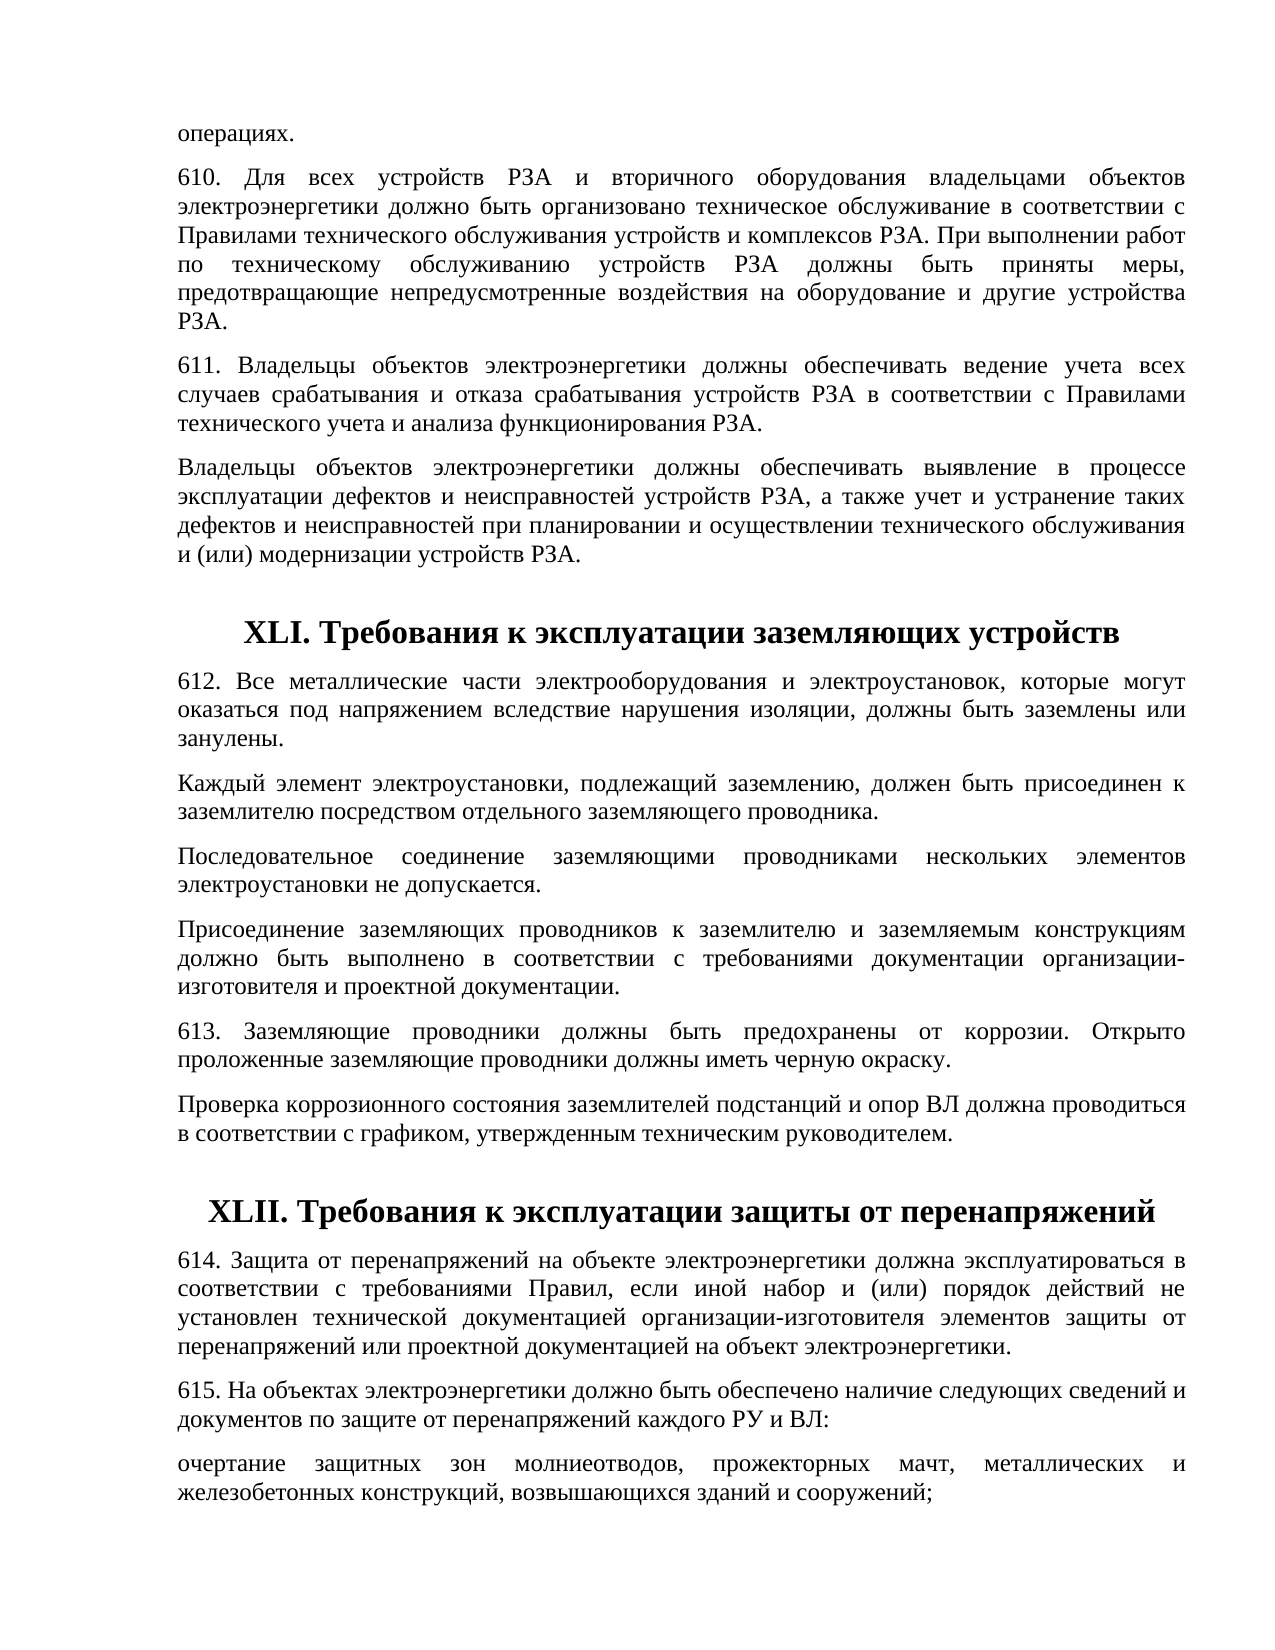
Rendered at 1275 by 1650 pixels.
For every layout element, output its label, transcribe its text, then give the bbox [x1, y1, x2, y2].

text 615. На объектах электроэнергетики должно быть обеспечено наличие следующих сведений и документов по защите от перенапряжений каждого РУ и ВЛ: [177, 1375, 1186, 1433]
text операциях. [177, 118, 1186, 147]
text 612. Все металлические части электрооборудования и электроустановок, которые могут оказаться под напряжением вследствие нарушения изоляции, должны быть заземлены или занулены. [177, 666, 1186, 752]
text XLII. Требования к эксплуатации защиты от перенапряжений [177, 1191, 1186, 1229]
text 611. Владельцы объектов электроэнергетики должны обеспечивать ведение учета всех случаев срабатывания и отказа срабатывания устройств РЗА в соответствии с Правилами технического учета и анализа функционирования РЗА. [177, 351, 1186, 437]
text Проверка коррозионного состояния заземлителей подстанций и опор ВЛ должна проводиться в соответствии с графиком, утвержденным техническим руководителем. [177, 1089, 1186, 1146]
text 613. Заземляющие проводники должны быть предохранены от коррозии. Открыто проложенные заземляющие проводники должны иметь черную окраску. [177, 1016, 1186, 1073]
text Владельцы объектов электроэнергетики должны обеспечивать выявление в процессе эксплуатации дефектов и неисправностей устройств РЗА, а также учет и устранение таких дефектов и неисправностей при планировании и осуществлении технического обслуживания и (или) модернизации устройств РЗА. [177, 452, 1186, 567]
text Каждый элемент электроустановки, подлежащий заземлению, должен быть присоединен к заземлителю посредством отдельного заземляющего проводника. [177, 768, 1186, 825]
text 614. Защита от перенапряжений на объекте электроэнергетики должна эксплуатироваться в соответствии с требованиями Правил, если иной набор и (или) порядок действий не установлен технической документацией организации-изготовителя элементов защиты от перенапряжений или проектной документацией на объект электроэнергетики. [177, 1245, 1186, 1360]
text XLI. Требования к эксплуатации заземляющих устройств [177, 612, 1186, 650]
text очертание защитных зон молниеотводов, прожекторных мачт, металлических и железобетонных конструкций, возвышающихся зданий и сооружений; [177, 1448, 1186, 1506]
text 610. Для всех устройств РЗА и вторичного оборудования владельцами объектов электроэнергетики должно быть организовано техническое обслуживание в соответствии с Правилами технического обслуживания устройств и комплексов РЗА. При выполнении работ по техническому обслуживанию устройств РЗА должны быть приняты меры, предотвращающие непредусмотренные воздействия на оборудование и другие устройства РЗА. [177, 162, 1186, 335]
text Последовательное соединение заземляющими проводниками нескольких элементов электроустановки не допускается. [177, 841, 1186, 898]
text Присоединение заземляющих проводников к заземлителю и заземляемым конструкциям должно быть выполнено в соответствии с требованиями документации организации-изготовителя и проектной документации. [177, 914, 1186, 1000]
